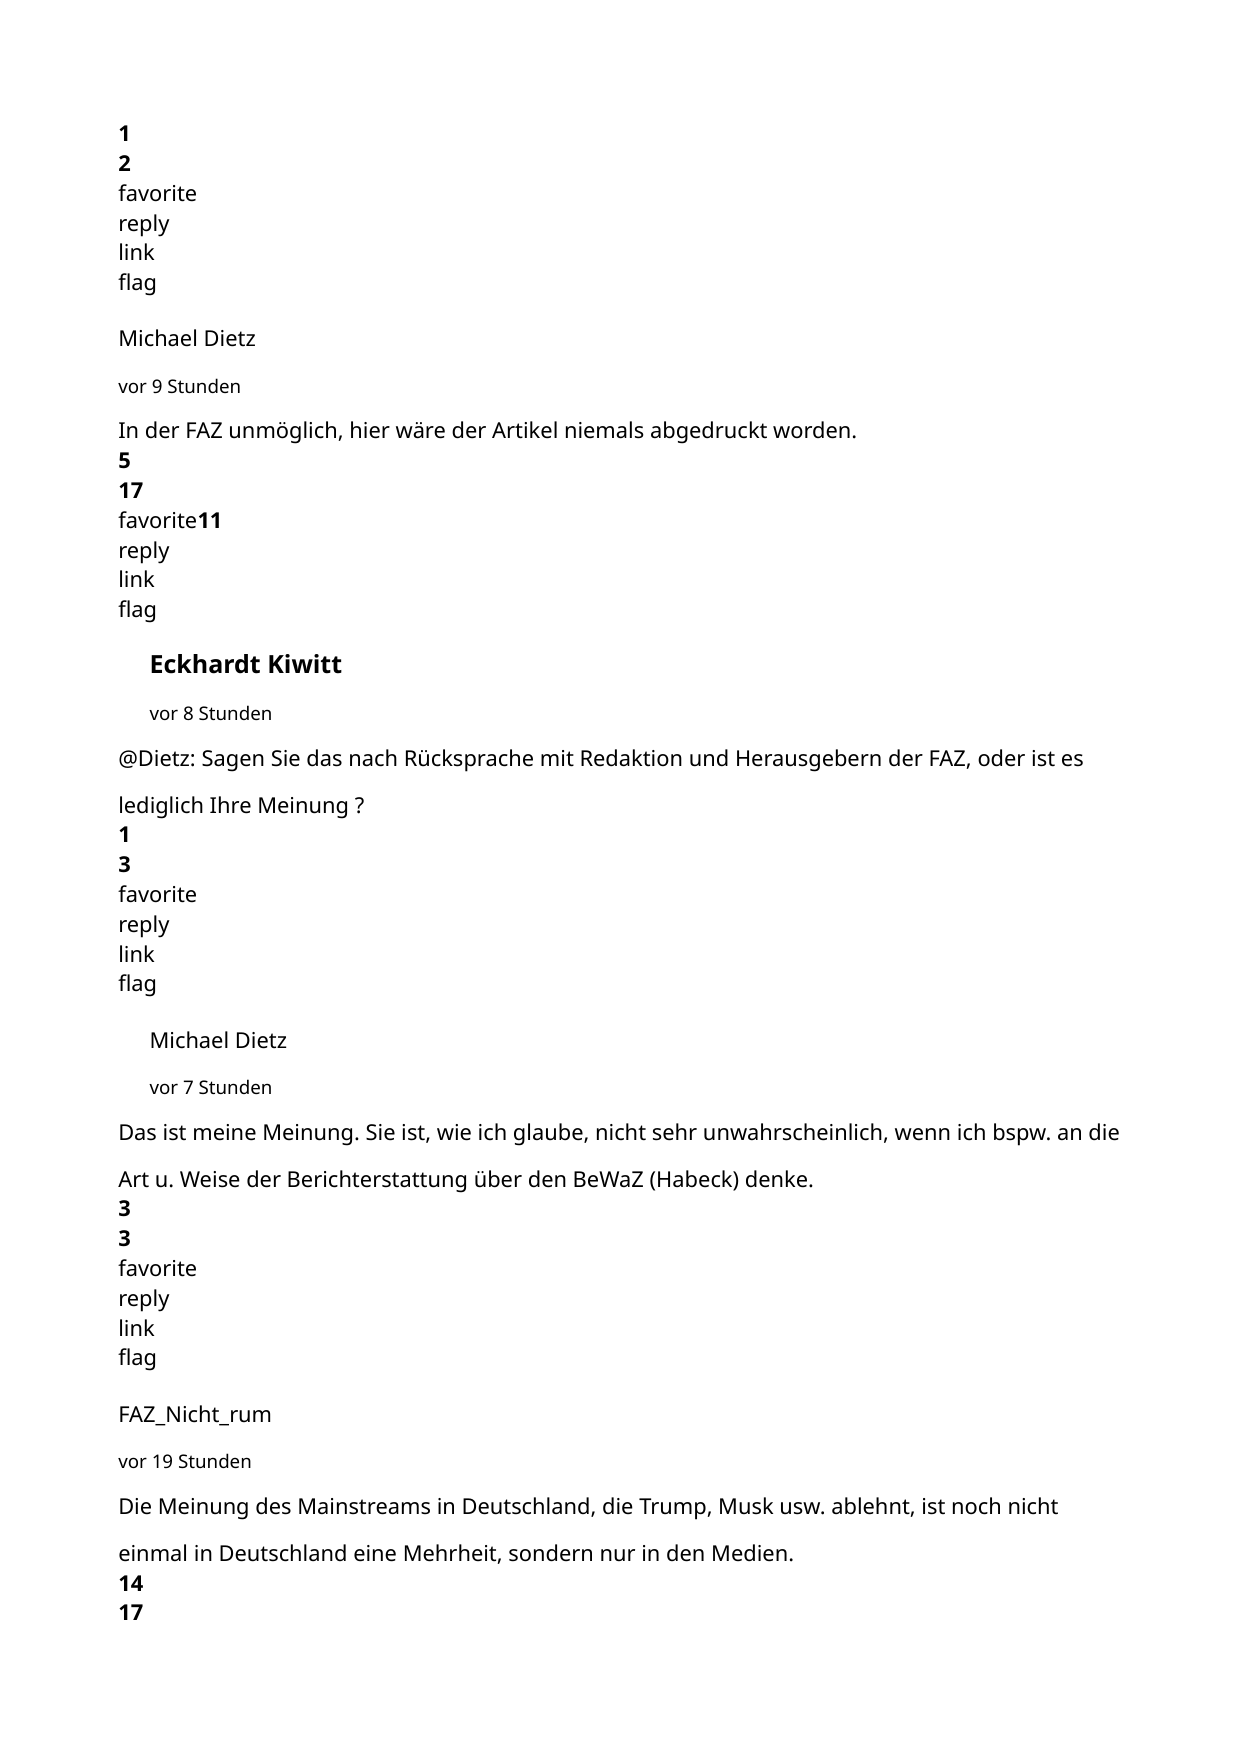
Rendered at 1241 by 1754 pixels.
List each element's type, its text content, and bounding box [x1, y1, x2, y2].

text reply [118, 909, 1122, 938]
text In der FAZ unmöglich, hier wäre der Artikel niemals abgedruckt worden. [118, 398, 1122, 445]
text Michael Dietz [149, 1014, 1114, 1054]
text vor 9 Stunden [118, 369, 1122, 398]
text Die Meinung des Mainstreams in Deutschland, die Trump, Musk usw. ablehnt, ist noch nicht einmal in Deutschland eine Mehrheit, sondern nur in den Medien. [118, 1474, 1122, 1567]
text favorite [118, 1253, 1122, 1283]
text vor 8 Stunden [149, 696, 1122, 726]
text reply [118, 207, 1122, 237]
text 14 [118, 1567, 1122, 1597]
text 1 [118, 118, 1122, 148]
text vor 7 Stunden [149, 1070, 1122, 1100]
text link [118, 1313, 1122, 1342]
text favorite11 [118, 505, 1122, 535]
text link [118, 237, 1122, 267]
text flag [118, 1342, 1122, 1372]
text 1 [118, 819, 1122, 849]
text 3 [118, 1223, 1122, 1253]
text 2 [118, 148, 1122, 178]
text Michael Dietz [118, 312, 1114, 353]
text flag [118, 968, 1122, 998]
text 3 [118, 1193, 1122, 1223]
text reply [118, 1283, 1122, 1313]
text Das ist meine Meinung. Sie ist, wie ich glaube, nicht sehr unwahrscheinlich, wenn ich bspw. an die Art u. Weise der Berichterstattung über den BeWaZ (Habeck) denke. [118, 1100, 1122, 1193]
text favorite [118, 178, 1122, 207]
text flag [118, 267, 1122, 297]
text 3 [118, 849, 1122, 879]
text vor 19 Stunden [118, 1444, 1122, 1474]
text FAZ_Nicht_rum [118, 1388, 1114, 1428]
text link [118, 564, 1122, 594]
text Eckhardt Kiwitt [149, 640, 1114, 680]
text link [118, 938, 1122, 968]
text @Dietz: Sagen Sie das nach Rücksprache mit Redaktion und Herausgebern der FAZ, oder ist es lediglich Ihre Meinung ? [118, 726, 1122, 819]
text 5 [118, 445, 1122, 475]
text favorite [118, 879, 1122, 909]
text 17 [118, 475, 1122, 505]
text 17 [118, 1597, 1122, 1627]
text flag [118, 594, 1122, 624]
text reply [118, 535, 1122, 564]
